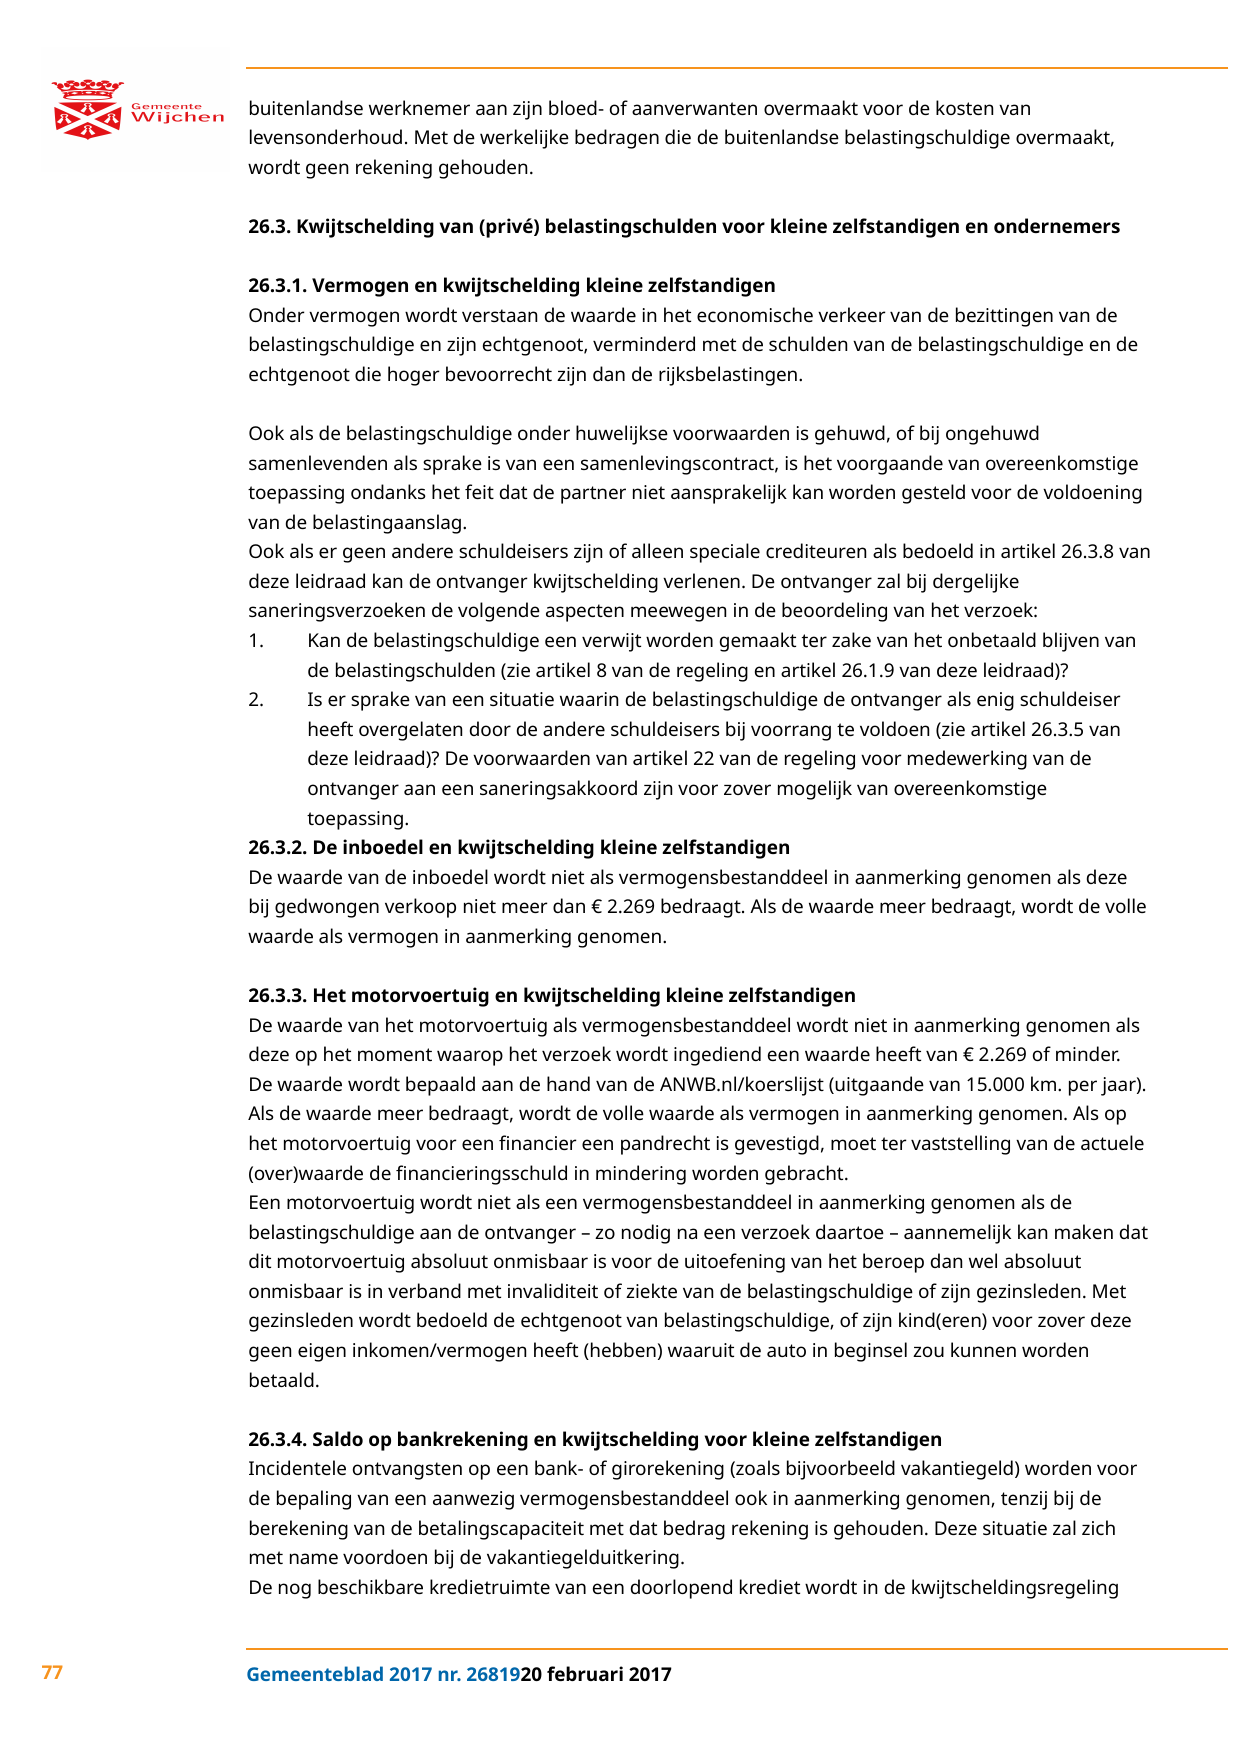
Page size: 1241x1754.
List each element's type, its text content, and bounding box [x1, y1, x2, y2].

text Ook als de belastingschuldige onder huwelijkse voorwaarden is gehuwd, of bij ongehuwd samenlevenden als sprake is van een samenlevingscontract, is het voorgaande van overeenkomstige toepassing ondanks het feit dat de partner niet aansprakelijk kan worden gesteld voor de voldoening van de belastingaanslag. [248, 420, 1152, 535]
text De nog beschikbare kredietruimte van een doorlopend krediet wordt in de kwijtscheldingsregeling [248, 1574, 1152, 1600]
text Ook als er geen andere schuldeisers zijn of alleen speciale crediteuren als bedoeld in artikel 26.3.8 van deze leidraad kan de ontvanger kwijtschelding verlenen. De ontvanger zal bij dergelijke saneringsverzoeken de volgende aspecten meewegen in de beoordeling van het verzoek: [248, 538, 1152, 623]
list Kan de belastingschuldige een verwijt worden gemaakt ter zake van het onbetaald blijven van de belastingschulden (zie artikel 8 van de regeling en artikel 26.1.9 van deze leidraad)? [248, 627, 1152, 683]
text Onder vermogen wordt verstaan de waarde in het economische verkeer van de bezittingen van de belastingschuldige en zijn echtgenoot, verminderd met de schulden van de belastingschuldige en de echtgenoot die hoger bevoorrecht zijn dan de rijksbelastingen. [248, 302, 1152, 387]
text 26.3.2. De inboedel en kwijtschelding kleine zelfstandigen [248, 834, 1152, 860]
text buitenlandse werknemer aan zijn bloed- of aanverwanten overmaakt voor de kosten van levensonderhoud. Met de werkelijke bedragen die de buitenlandse belastingschuldige overmaakt, wordt geen rekening gehouden. [248, 95, 1152, 180]
text Incidentele ontvangsten op een bank- of girorekening (zoals bijvoorbeeld vakantiegeld) worden voor de bepaling van een aanwezig vermogensbestanddeel ook in aanmerking genomen, tenzij bij de berekening van de betalingscapaciteit met dat bedrag rekening is gehouden. Deze situatie zal zich met name voordoen bij de vakantiegelduitkering. [248, 1456, 1152, 1570]
list Is er sprake van een situatie waarin de belastingschuldige de ontvanger als enig schuldeiser heeft overgelaten door de andere schuldeisers bij voorrang te voldoen (zie artikel 26.3.5 van deze leidraad)? De voorwaarden van artikel 22 van de regeling voor medewerking van de ontvanger aan een saneringsakkoord zijn voor zover mogelijk van overeenkomstige toepassing. [248, 686, 1152, 831]
text 26.3.1. Vermogen en kwijtschelding kleine zelfstandigen [248, 272, 1152, 298]
text 26.3.3. Het motorvoertuig en kwijtschelding kleine zelfstandigen [248, 982, 1152, 1008]
text Een motorvoertuig wordt niet als een vermogensbestanddeel in aanmerking genomen als de belastingschuldige aan de ontvanger – zo nodig na een verzoek daartoe – aannemelijk kan maken dat dit motorvoertuig absoluut onmisbaar is voor de uitoefening van het beroep dan wel absoluut onmisbaar is in verband met invaliditeit of ziekte van de belastingschuldige of zijn gezinsleden. Met gezinsleden wordt bedoeld de echtgenoot van belastingschuldige, of zijn kind(eren) voor zover deze geen eigen inkomen/vermogen heeft (hebben) waaruit de auto in beginsel zou kunnen worden betaald. [248, 1189, 1152, 1393]
text 26.3.4. Saldo op bankrekening en kwijtschelding voor kleine zelfstandigen [248, 1426, 1152, 1452]
text De waarde wordt bepaald aan de hand van de ANWB.nl/koerslijst (uitgaande van 15.000 km. per jaar). Als de waarde meer bedraagt, wordt de volle waarde als vermogen in aanmerking genomen. Als op het motorvoertuig voor een financier een pandrecht is gevestigd, moet ter vaststelling van de actuele (over)waarde de financieringsschuld in mindering worden gebracht. [248, 1071, 1152, 1186]
text 26.3. Kwijtschelding van (privé) belastingschulden voor kleine zelfstandigen en ondernemers [248, 213, 1152, 239]
text De waarde van de inboedel wordt niet als vermogensbestanddeel in aanmerking genomen als deze bij gedwongen verkoop niet meer dan € 2.269 bedraagt. Als de waarde meer bedraagt, wordt de volle waarde als vermogen in aanmerking genomen. [248, 864, 1152, 949]
text De waarde van het motorvoertuig als vermogensbestanddeel wordt niet in aanmerking genomen als deze op het moment waarop het verzoek wordt ingediend een waarde heeft van € 2.269 of minder. [248, 1012, 1152, 1067]
picture [41, 47, 231, 172]
